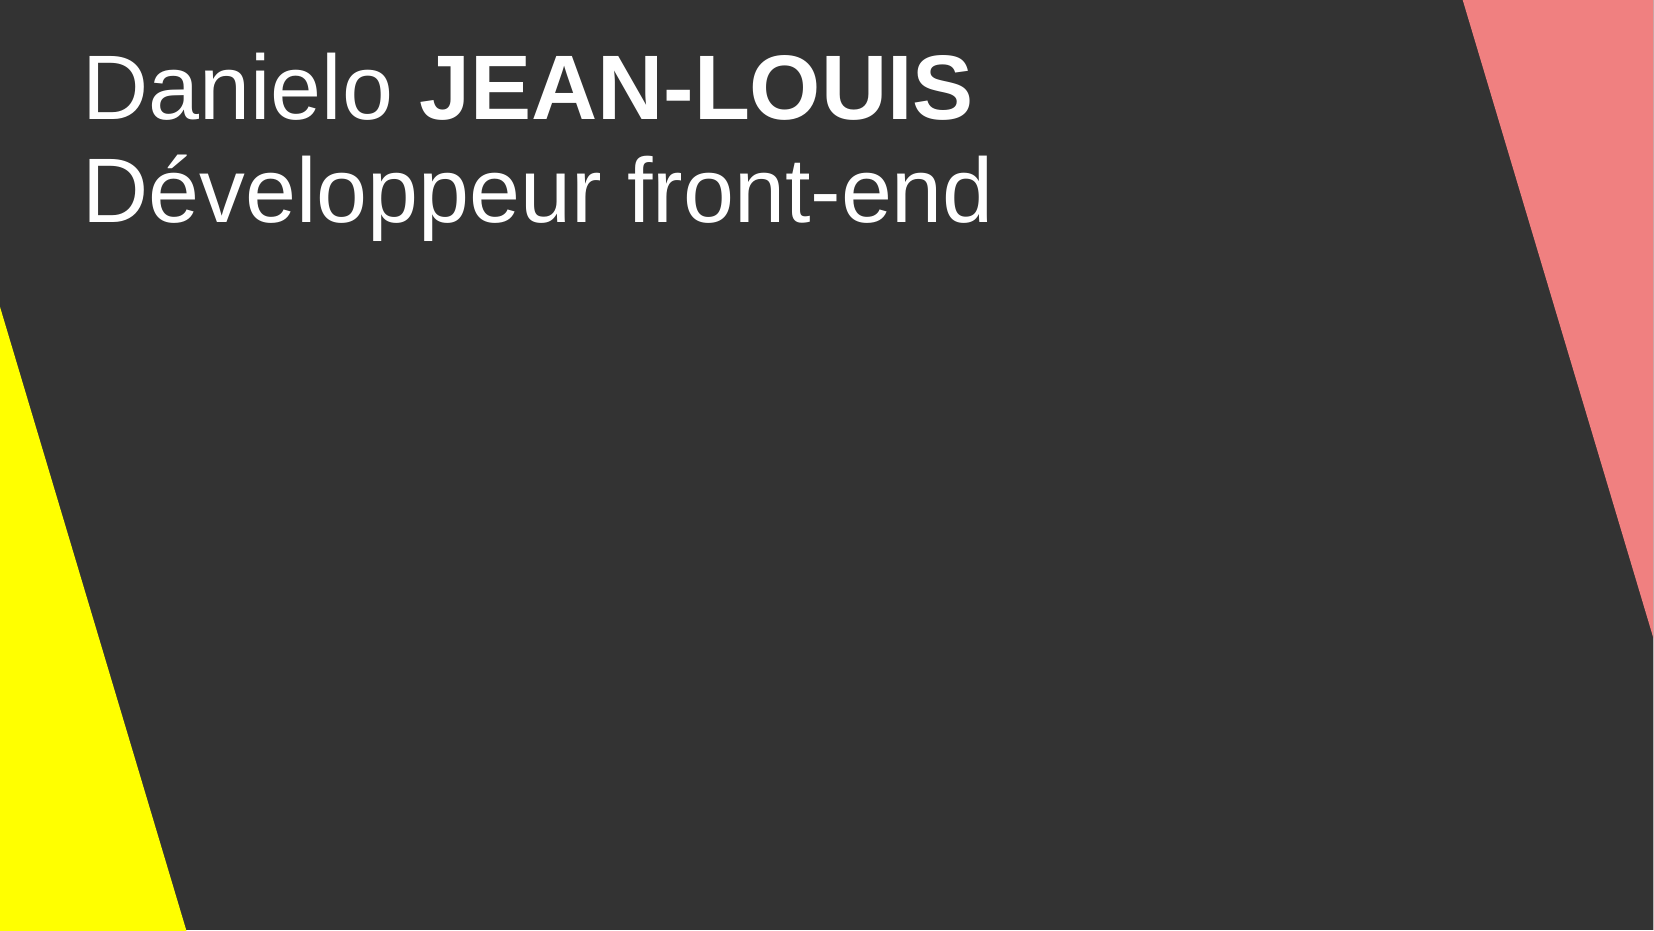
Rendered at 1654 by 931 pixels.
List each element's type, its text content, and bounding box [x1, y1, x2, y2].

text_box [1462, 0, 1654, 641]
subtitle Danielo JEAN-LOUIS Développeur front-end [82, 36, 1565, 345]
text_box [0, 306, 187, 931]
